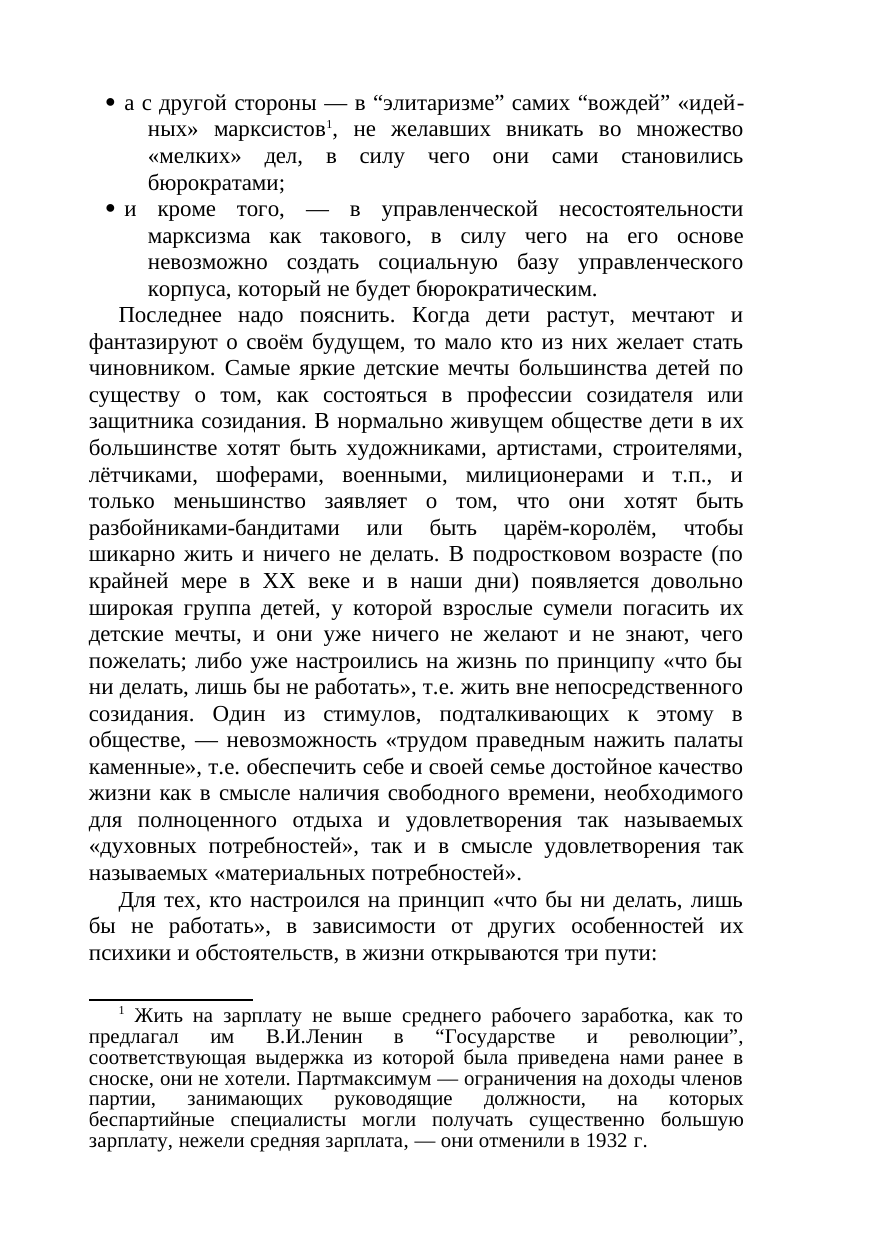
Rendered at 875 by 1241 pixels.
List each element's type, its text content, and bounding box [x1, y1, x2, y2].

list и кроме того, — в управленческой несостоятельности марксизма как такового, в силу чего на его основе невозможно создать социальную базу управленческого корпуса, который не будет бюрократическим. [106, 195, 744, 301]
text Последнее надо пояснить. Когда дети растут, мечтают и фантазируют о своём будущем, то мало кто из них желает стать чиновником. Самые яркие детские мечты большинства детей по существу о том, как состояться в профессии созидателя или защитника созидания. В нормально живущем обществе дети в их большинстве хотят быть художниками, артистами, строителями, лётчиками, шоферами, военными, милиционерами и т.п., и только меньшинство заявляет о том, что они хотят быть разбойниками-бандитами или быть царём-королём, чтобы шикарно жить и ничего не делать. В подростковом возрасте (по крайней мере в ХХ веке и в наши дни) появляется довольно широкая группа детей, у которой взрослые сумели погасить их детские мечты, и они уже ничего не желают и не знают, чего пожелать; либо уже настроились на жизнь по принципу «что бы ни делать, лишь бы не работать», т.е. жить вне непосредственного созидания. Один из стимулов, подталкивающих к этому в обществе, — невозможность «трудом праведным нажить палаты каменные», т.е. обеспечить себе и своей семье достойное качество жизни как в смысле наличия свободного времени, необходимого для полноценного отдыха и удовлетворения так называемых «духовных потребностей», так и в смысле удовлетворения так называемых «материальных потребностей». [89, 301, 744, 886]
text Для тех, кто настроился на принцип «что бы ни делать, лишь бы не работать», в зависимости от других особенностей их психики и обстоятельств, в жизни открываются три пути: [89, 886, 744, 965]
list а с другой стороны — в “элитаризме” самих “вождей” «идей­ных» марксистов, не желавших вникать во множество «мел­ких» дел, в силу чего они сами становились бюрократами; [106, 89, 744, 195]
list Жить на зарплату не выше среднего рабочего заработка, как то предлагал им В.И.Ленин в “Государстве и революции”, соответствующая выдержка из которой была приведена нами ранее в сноске, они не хотели. Партмаксимум — ограничения на доходы членов партии, занимающих руководящие должности, на которых беспартийные специалисты могли получать существенно большую зарплату, нежели средняя зарплата, — они отменили в 1932 г. [89, 1006, 744, 1152]
